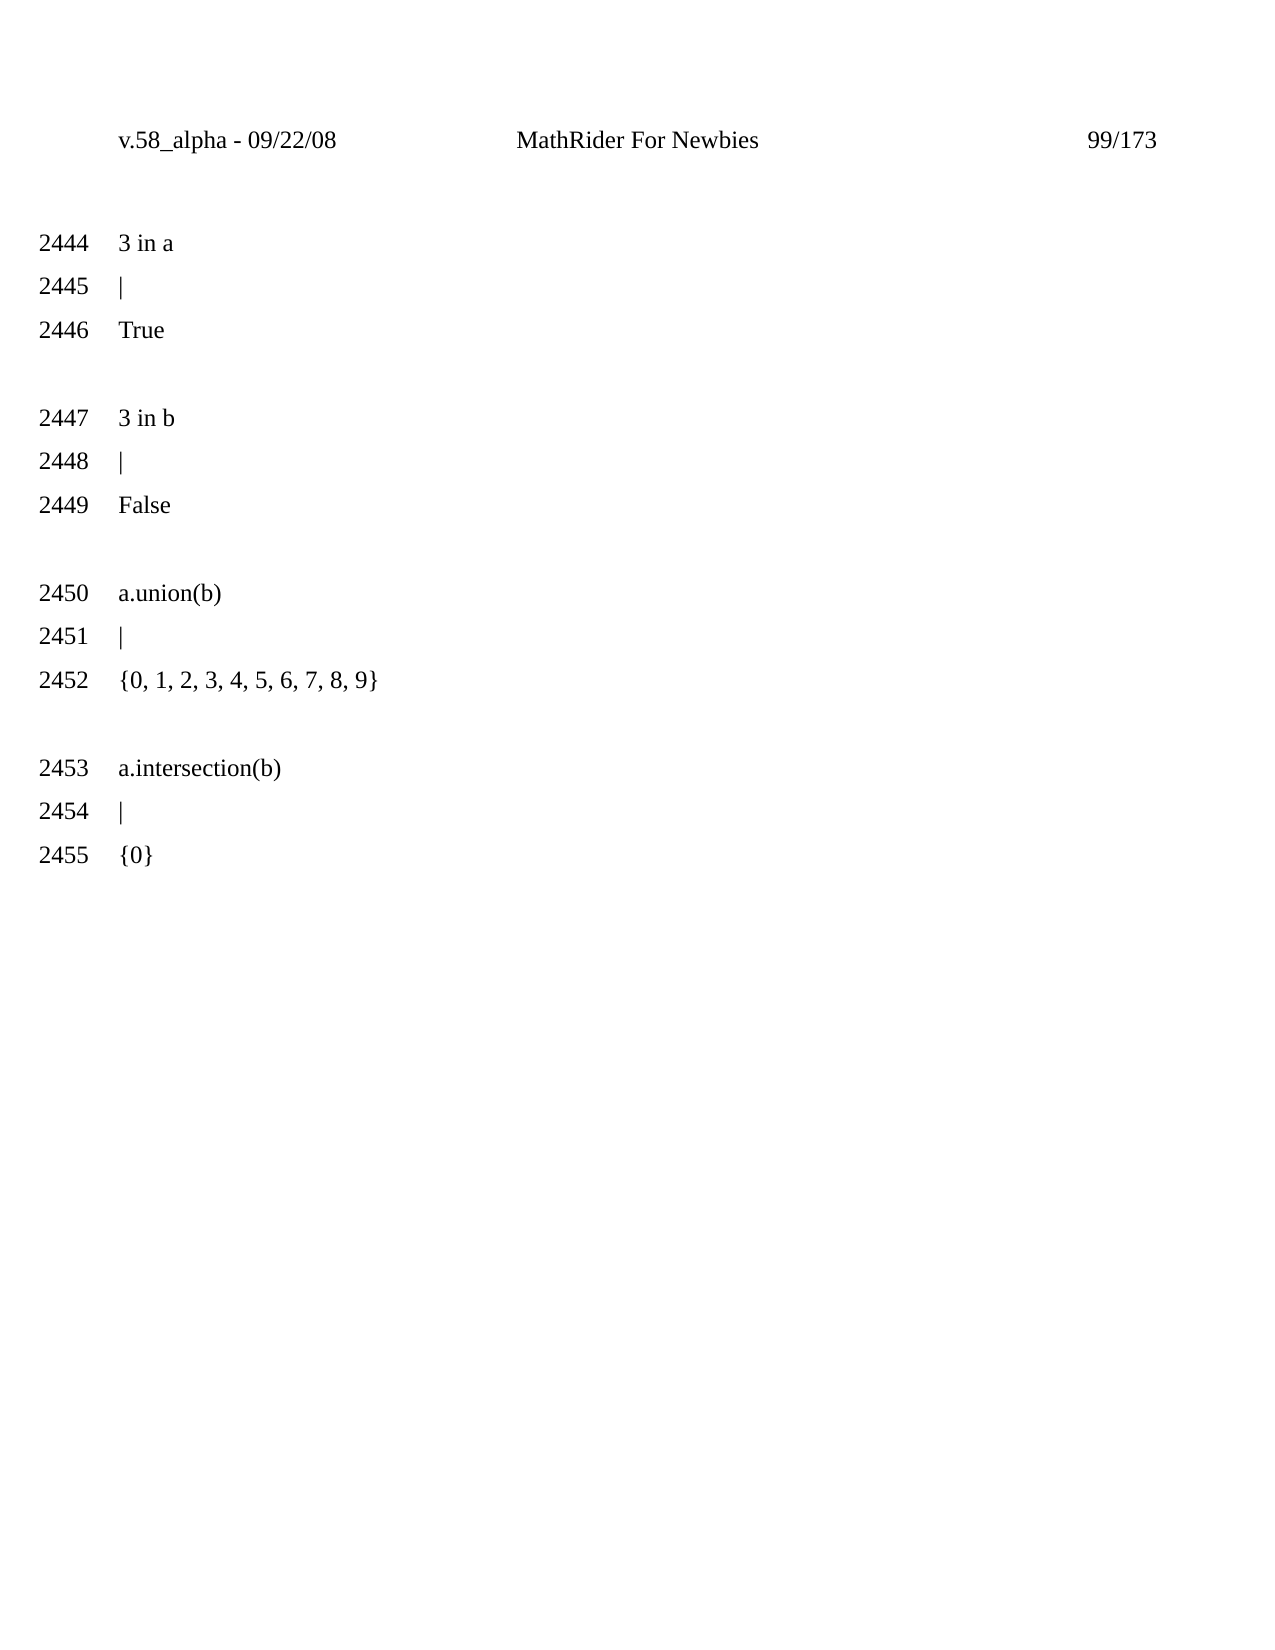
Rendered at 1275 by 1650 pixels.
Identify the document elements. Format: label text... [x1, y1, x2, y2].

text 3 in b [118, 403, 1157, 431]
text {0} [118, 840, 1157, 869]
text | [118, 621, 1157, 650]
text a.intersection(b) [118, 753, 1157, 781]
text False [118, 490, 1157, 519]
text {0, 1, 2, 3, 4, 5, 6, 7, 8, 9} [118, 665, 1157, 694]
text | [118, 271, 1157, 300]
text | [118, 446, 1157, 475]
text a.union(b) [118, 578, 1157, 606]
text | [118, 796, 1157, 825]
text True [118, 315, 1157, 344]
text 3 in a [118, 228, 1157, 256]
